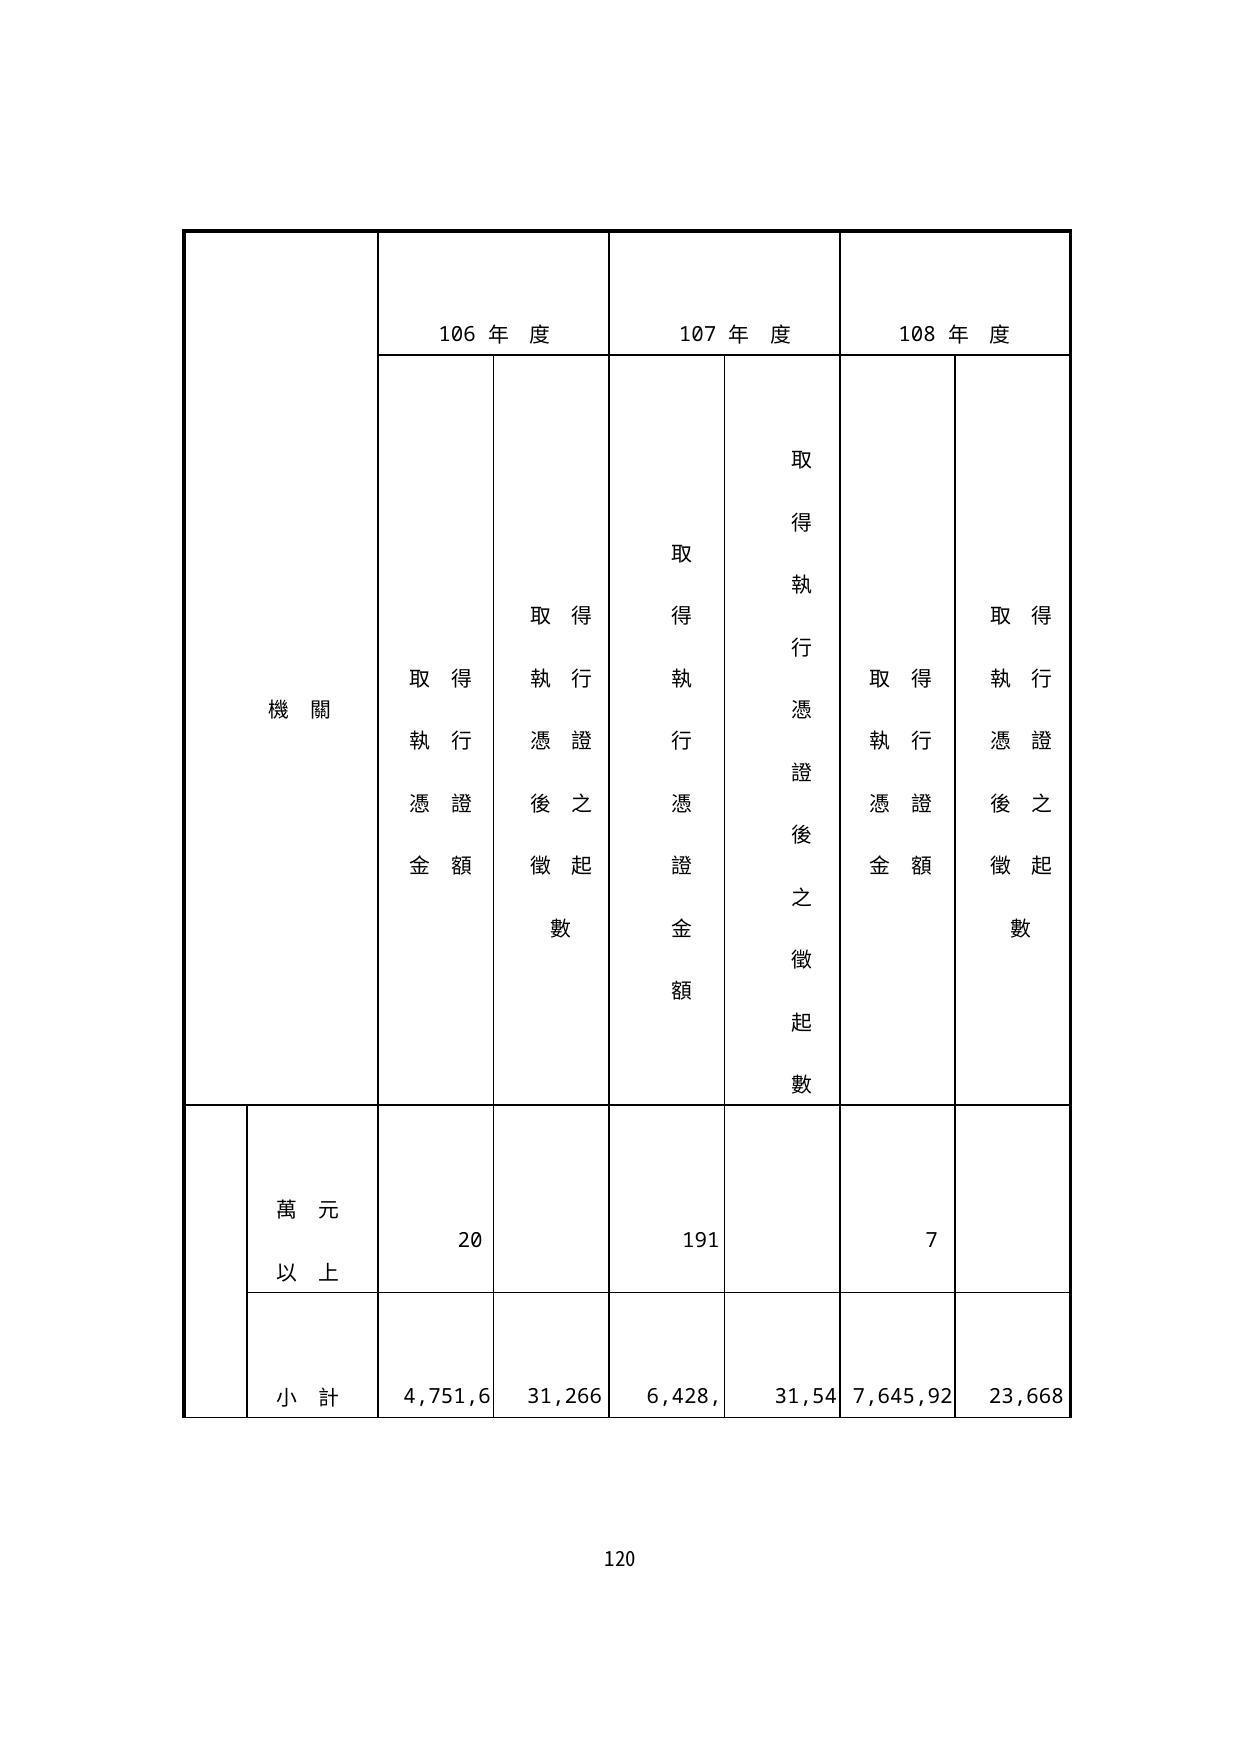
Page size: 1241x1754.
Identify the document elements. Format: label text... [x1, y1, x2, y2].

table_cell 31,54 [725, 1293, 839, 1417]
table_cell 1千萬元以上 [248, 1106, 377, 1292]
table_cell 7 [841, 1106, 954, 1292]
table_cell 高雄國稅局 [186, 1106, 246, 1417]
table_cell 小計 [248, 1293, 377, 1417]
table_header 107年度 [610, 233, 839, 354]
table_cell 31,266 [494, 1293, 608, 1417]
table_cell 191 [610, 1106, 724, 1292]
table_cell 7,645,92 [841, 1293, 954, 1417]
table_cell 20 [379, 1106, 493, 1292]
table_cell 取得執行憑證金額 [379, 356, 493, 1104]
table_cell 取得執行憑證金額 [610, 356, 724, 1104]
table_header 機關 [186, 233, 377, 1104]
table_cell [725, 1106, 839, 1292]
table_cell [494, 1106, 608, 1292]
table_cell 取得執行憑證後之徵起數 [494, 356, 608, 1104]
table_cell 6,428, [610, 1293, 724, 1417]
table_cell 取得執行憑證後之徵起數 [725, 356, 839, 1104]
table_cell 取得執行憑證後之徵起數 [956, 356, 1069, 1104]
table_header 108年度 [841, 233, 1069, 354]
table_cell [956, 1106, 1069, 1292]
table_cell 取得執行憑證金額 [841, 356, 954, 1104]
table_cell 4,751,6 [379, 1293, 493, 1417]
table_cell 23,668 [956, 1293, 1069, 1417]
table_header 106年度 [379, 233, 608, 354]
